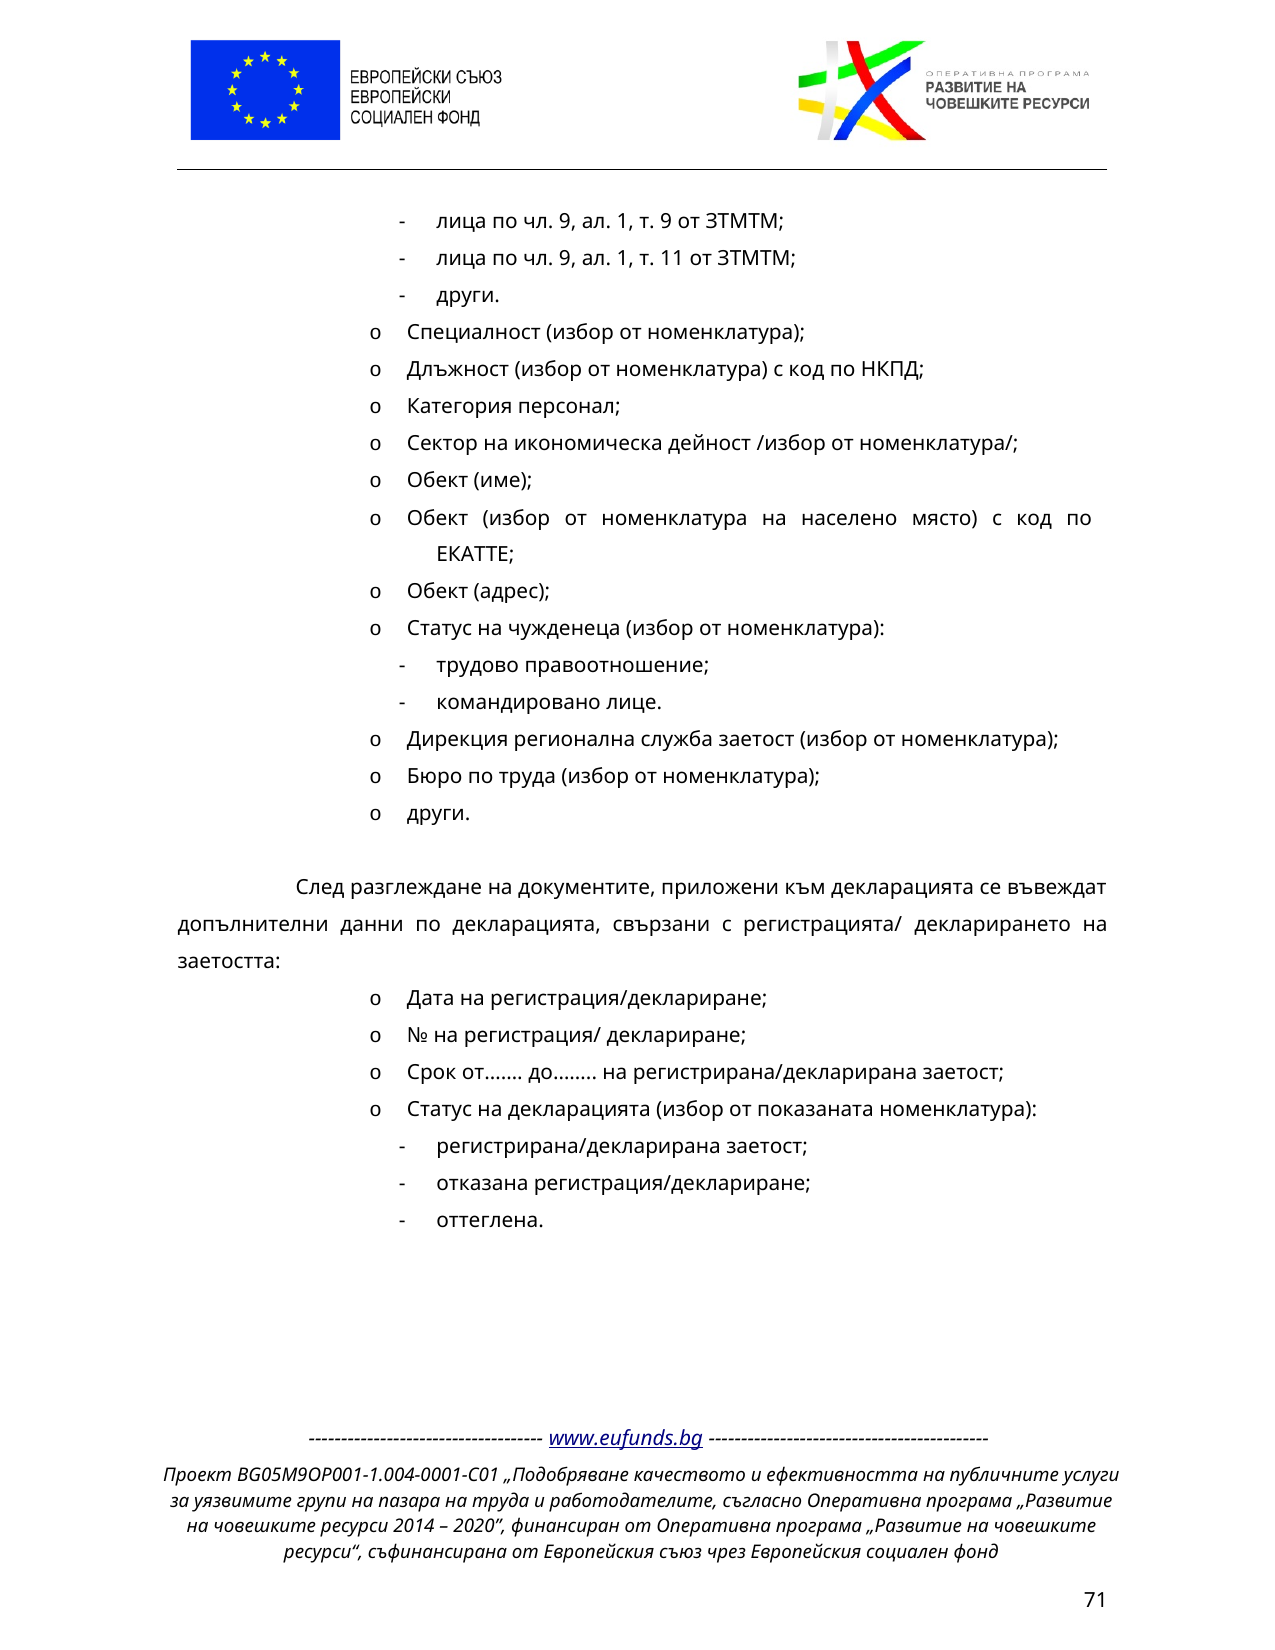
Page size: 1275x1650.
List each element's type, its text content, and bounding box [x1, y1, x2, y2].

list други. [369, 798, 1093, 827]
list Категория персонал; [369, 391, 1093, 420]
list Дирекция регионална служба заетост (избор от номенклатура); [369, 724, 1093, 753]
list Обект (име); [369, 466, 1093, 494]
list Обект (адрес); [369, 576, 1093, 605]
list отказана регистрация/деклариране; [399, 1168, 1093, 1197]
list други. [399, 280, 1093, 309]
list Длъжност (избор от номенклатура) с код по НКПД; [369, 354, 1093, 383]
list Специалност (избор от номенклатура); [369, 317, 1093, 346]
list Сектор на икономическа дейност /избор от номенклатура/; [369, 428, 1093, 457]
list оттеглена. [399, 1205, 1093, 1234]
list лица по чл. 9, ал. 1, т. 9 от ЗТМТМ; [399, 207, 1093, 235]
list Срок от……. до…….. на регистрирана/декларирана заетост; [369, 1057, 1093, 1086]
list лица по чл. 9, ал. 1, т. 11 от ЗТМТМ; [399, 243, 1093, 272]
list командировано лице. [399, 687, 1093, 716]
list Бюро по труда (избор от номенклатура); [369, 761, 1093, 790]
list Статус на чужденеца (избор от номенклатура): [369, 613, 1093, 642]
list Дата на регистрация/деклариране; [369, 983, 1093, 1012]
list регистрирана/декларирана заетост; [399, 1131, 1093, 1160]
text След разглеждане на документите, приложени към декларацията се въвеждат допълнителни данни по декларацията, свързани с регистрацията/ декларирането на заетостта: [177, 872, 1107, 975]
list № на регистрация/ деклариране; [369, 1020, 1093, 1049]
list трудово правоотношение; [399, 651, 1093, 679]
list Статус на декларацията (избор от показаната номенклатура): [369, 1094, 1093, 1123]
list Обект (избор от номенклатура на населено място) с код по ЕКАТТЕ; [369, 503, 1093, 568]
